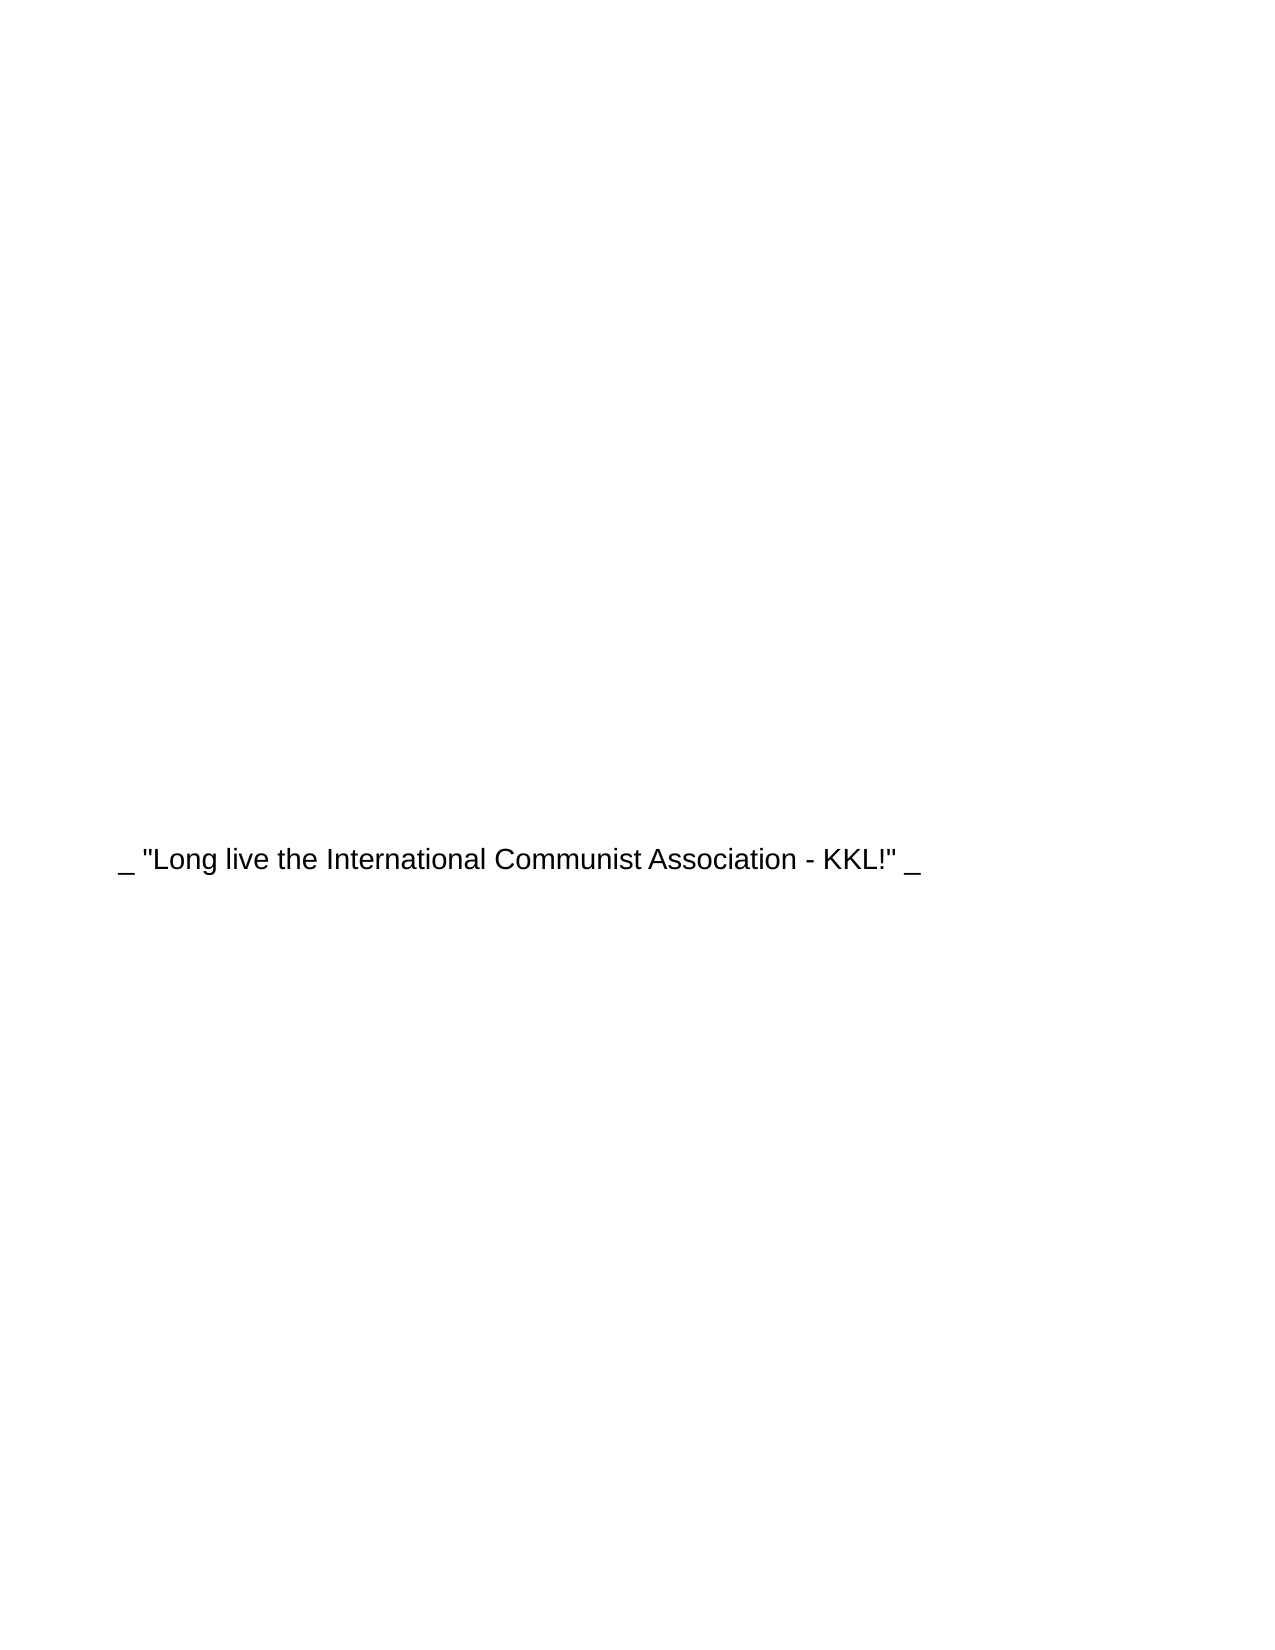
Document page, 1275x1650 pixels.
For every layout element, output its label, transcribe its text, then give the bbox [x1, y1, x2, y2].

text _ "Long live the International Communist Association - KKL!" _ [118, 118, 1157, 876]
